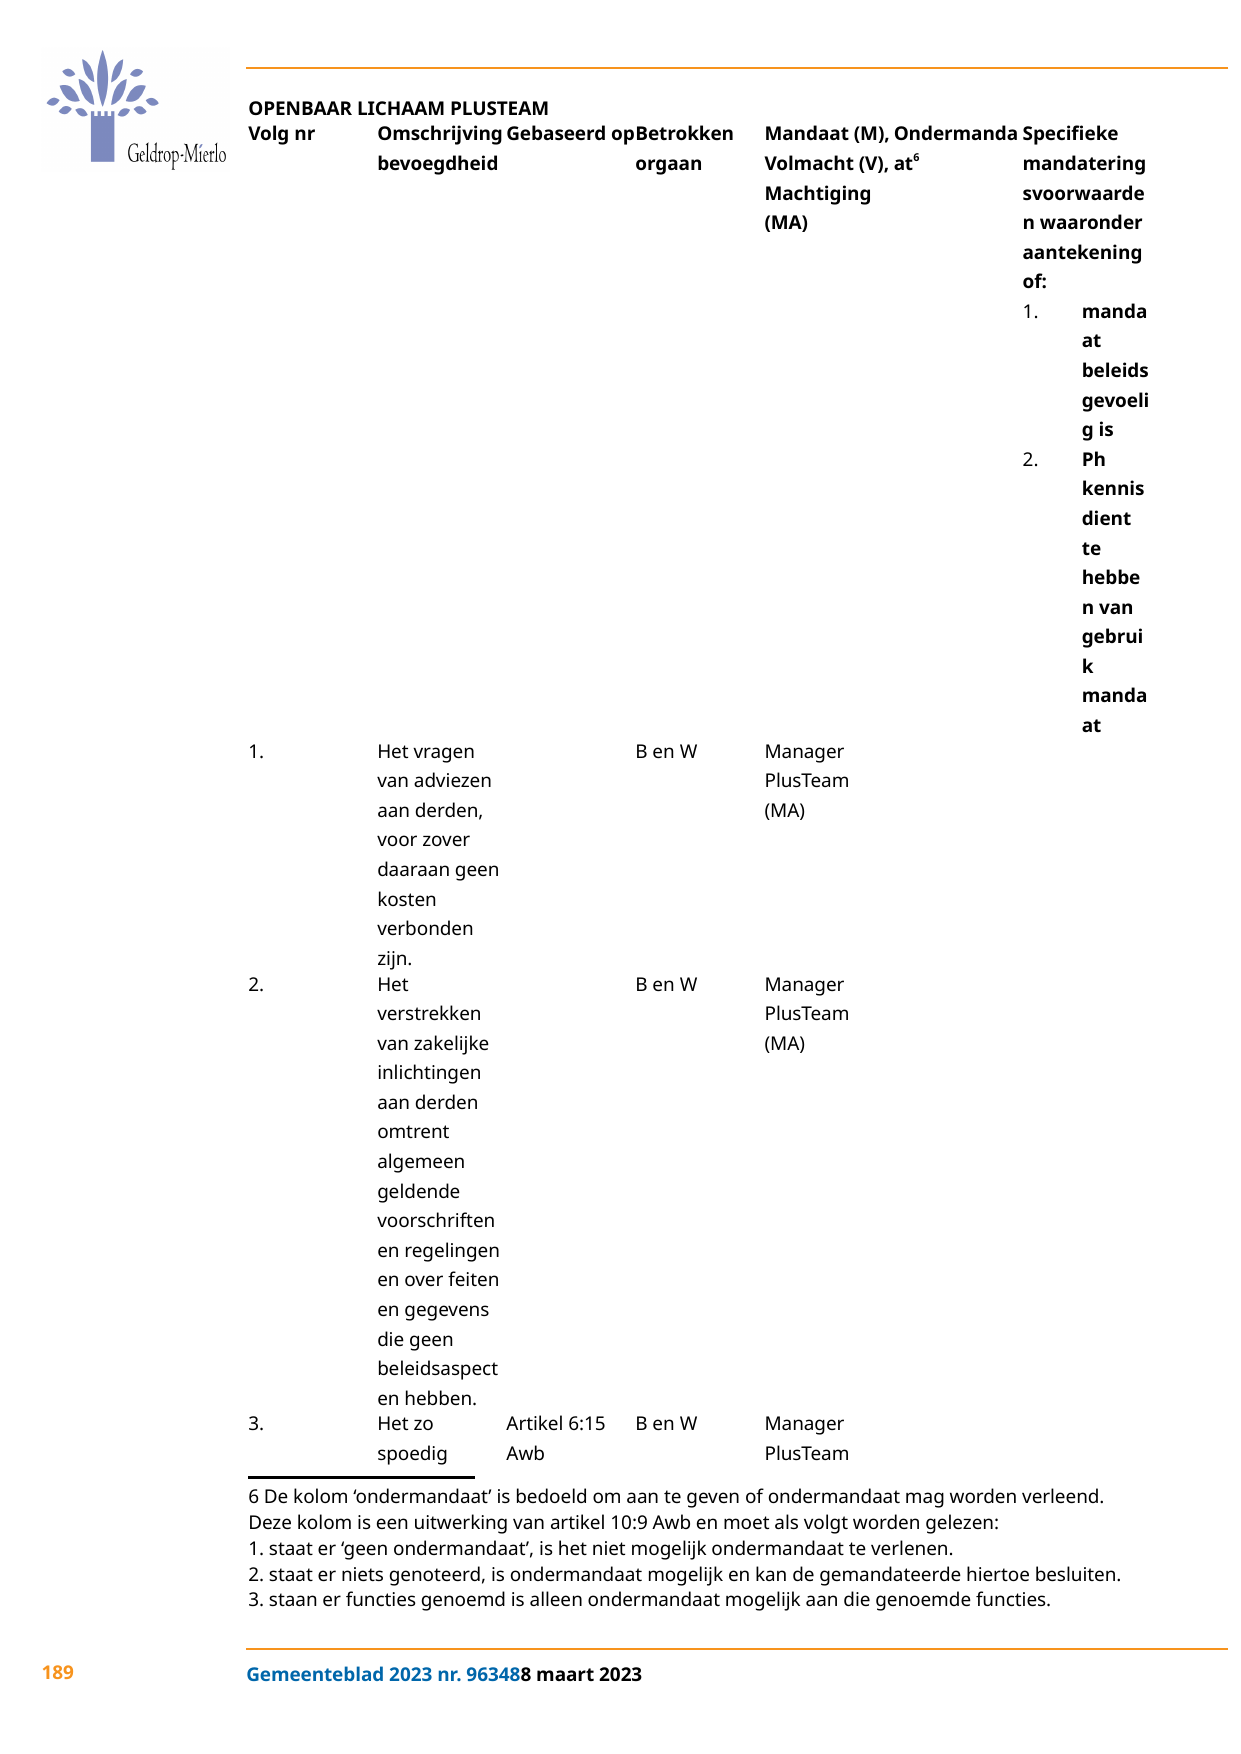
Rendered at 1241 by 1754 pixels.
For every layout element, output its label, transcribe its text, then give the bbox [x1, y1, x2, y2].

table_cell Gebaseerd op [506, 121, 635, 738]
table_cell [1023, 738, 1152, 971]
table_cell Mandaat (M), Volmacht (V), Machtiging (MA) [764, 121, 893, 738]
table_cell 2. [248, 971, 377, 1411]
table_cell [894, 738, 1022, 971]
table_cell B en W [635, 1411, 764, 1466]
table_cell [506, 971, 635, 1411]
table_cell Het zo spoedig [377, 1411, 506, 1466]
table_cell Manager PlusTeam [764, 1411, 893, 1466]
table_cell [1023, 1411, 1152, 1466]
table_cell Manager PlusTeam (MA) [764, 738, 893, 971]
table_cell Omschrijving bevoegdheid [377, 121, 506, 738]
table_cell B en W [635, 738, 764, 971]
table_cell Betrokken orgaan [635, 121, 764, 738]
table_cell 3. [248, 1411, 377, 1466]
table_cell 1. [248, 738, 377, 971]
table_cell [506, 738, 635, 971]
table_cell [894, 971, 1022, 1411]
table_cell [894, 1411, 1022, 1466]
table_cell Specifieke mandateringsvoorwaarden waaronder aantekening of: mandaat beleidsgevoelig is Ph kennis dient te hebben van gebruik mandaat [1023, 121, 1152, 738]
table_cell Het vragen van adviezen aan derden, voor zover daaraan geen kosten verbonden zijn. [377, 738, 506, 971]
table_cell Het verstrekken van zakelijke inlichtingen aan derden omtrent algemeen geldende voorschriften en regelingen en over feiten en gegevens die geen beleidsaspecten hebben. [377, 971, 506, 1411]
table_cell Manager PlusTeam (MA) [764, 971, 893, 1411]
table_cell Volg nr [248, 121, 377, 738]
table_header OPENBAAR LICHAAM PLUSTEAM [248, 95, 1152, 121]
table_cell [1023, 971, 1152, 1411]
table_cell Artikel 6:15 Awb [506, 1411, 635, 1466]
table_cell B en W [635, 971, 764, 1411]
picture [41, 47, 231, 172]
table_cell Ondermandaat [894, 121, 1022, 738]
